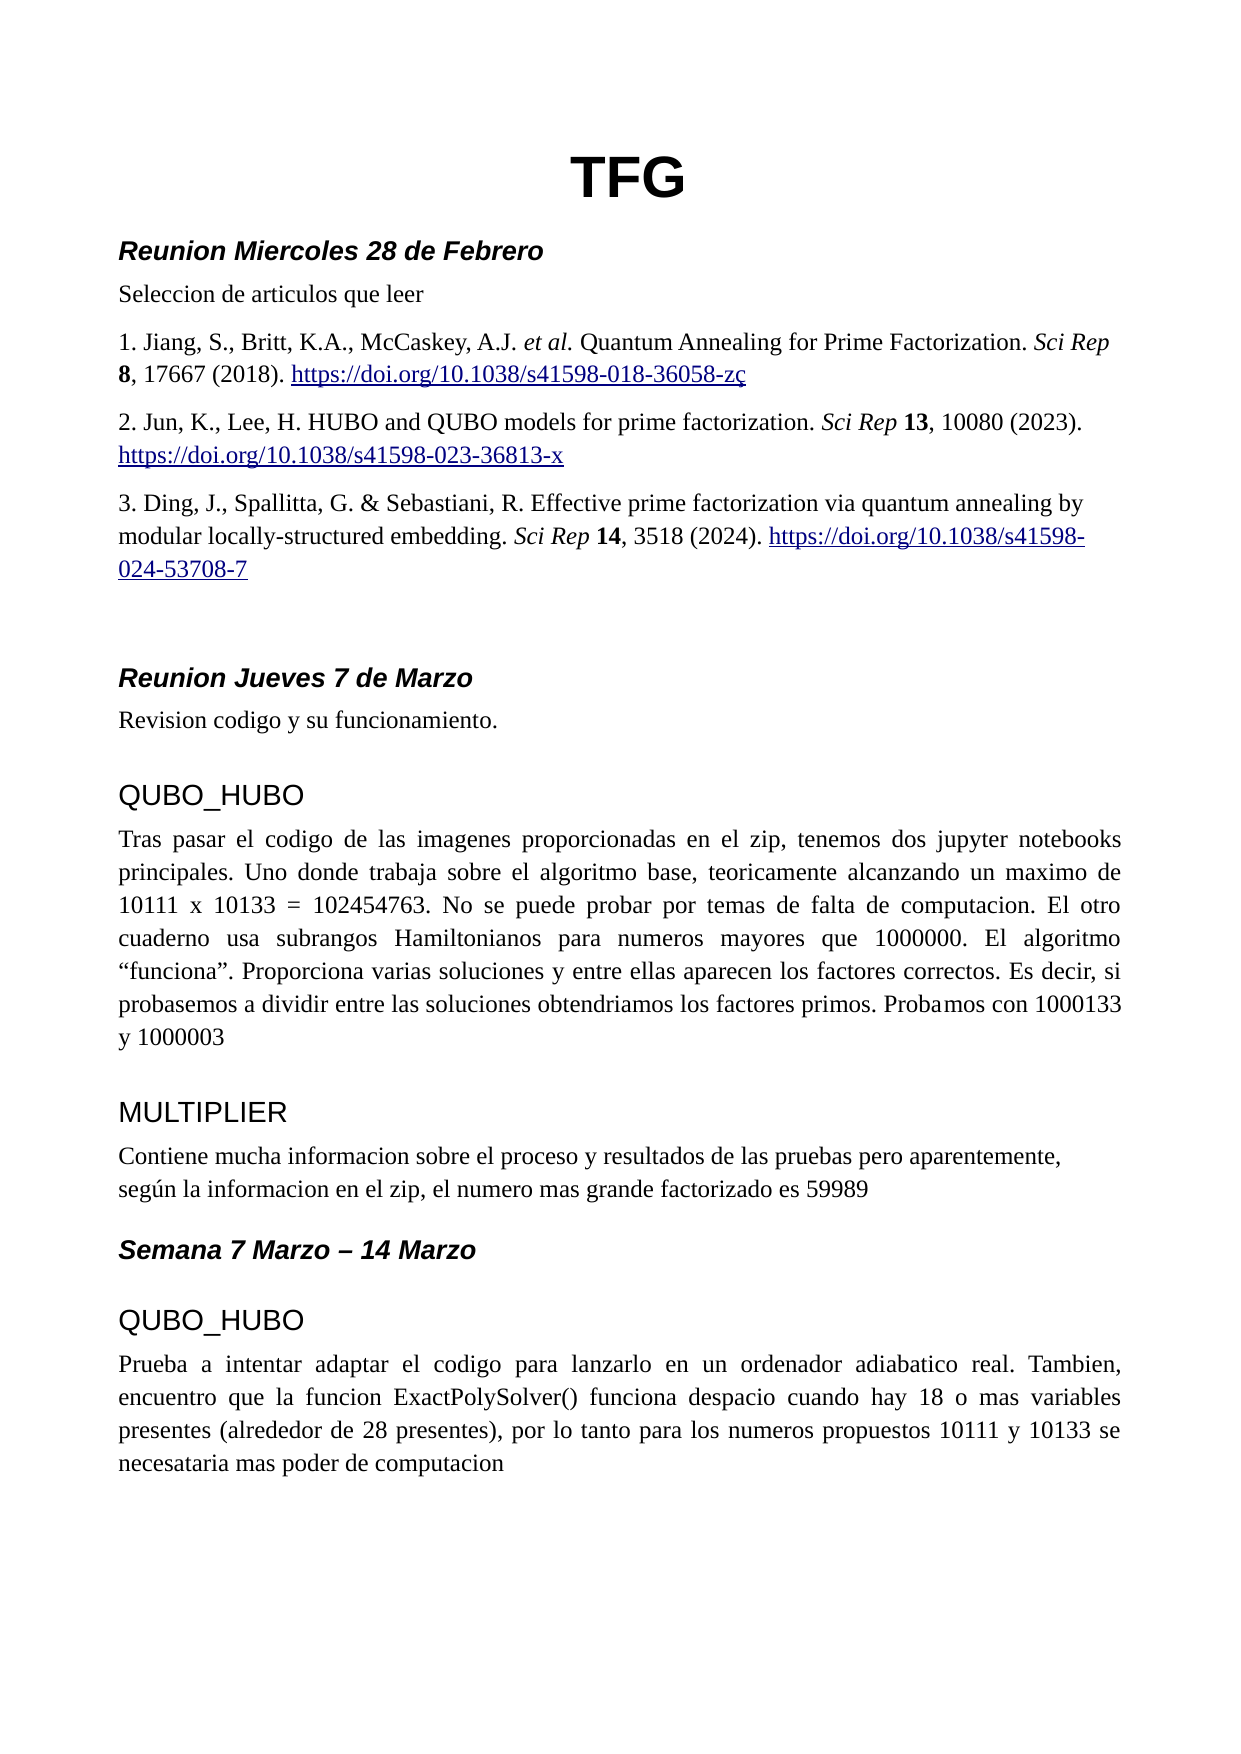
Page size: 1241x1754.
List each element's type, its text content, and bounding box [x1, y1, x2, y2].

subtitle QUBO_HUBO [118, 1303, 1122, 1336]
text Revision codigo y su funcionamiento. [118, 705, 1122, 734]
subtitle Semana 7 Marzo – 14 Marzo [118, 1234, 1122, 1265]
title TFG [118, 143, 1122, 210]
subtitle Reunion Jueves 7 de Marzo [118, 662, 1122, 693]
text Prueba a intentar adaptar el codigo para lanzarlo en un ordenador adiabatico real. Tambien, encuentro que la funcion ExactPolySolver() funciona despacio cuando hay 18 o mas variables presentes (alrededor de 28 presentes), por lo tanto para los numeros propuestos 10111 y 10133 se necesataria mas poder de computacion [118, 1349, 1122, 1476]
text 2. Jun, K., Lee, H. HUBO and QUBO models for prime factorization. Sci Rep 13, 10080 (2023). https://doi.org/10.1038/s41598-023-36813-x [118, 407, 1122, 469]
text Seleccion de articulos que leer [118, 279, 1122, 308]
text Contiene mucha informacion sobre el proceso y resultados de las pruebas pero aparentemente, según la informacion en el zip, el numero mas grande factorizado es 59989 [118, 1141, 1122, 1202]
subtitle Reunion Miercoles 28 de Febrero [118, 235, 1122, 266]
text Tras pasar el codigo de las imagenes proporcionadas en el zip, tenemos dos jupyter notebooks principales. Uno donde trabaja sobre el algoritmo base, teoricamente alcanzando un maximo de 10111 x 10133 = 102454763. No se puede probar por temas de falta de computacion. El otro cuaderno usa subrangos Hamiltonianos para numeros mayores que 1000000. El algoritmo “funciona”. Proporciona varias soluciones y entre ellas aparecen los factores correctos. Es decir, si probasemos a dividir entre las soluciones obtendriamos los factores primos. Probamos con 1000133 y 1000003 [118, 824, 1122, 1051]
text 1. Jiang, S., Britt, K.A., McCaskey, A.J. et al. Quantum Annealing for Prime Factorization. Sci Rep 8, 17667 (2018). https://doi.org/10.1038/s41598-018-36058-zç [118, 327, 1122, 388]
text 3. Ding, J., Spallitta, G. & Sebastiani, R. Effective prime factorization via quantum annealing by modular locally-structured embedding. Sci Rep 14, 3518 (2024). https://doi.org/10.1038/s41598-024-53708-7 [118, 488, 1122, 583]
subtitle MULTIPLIER [118, 1095, 1122, 1128]
subtitle QUBO_HUBO [118, 778, 1122, 811]
